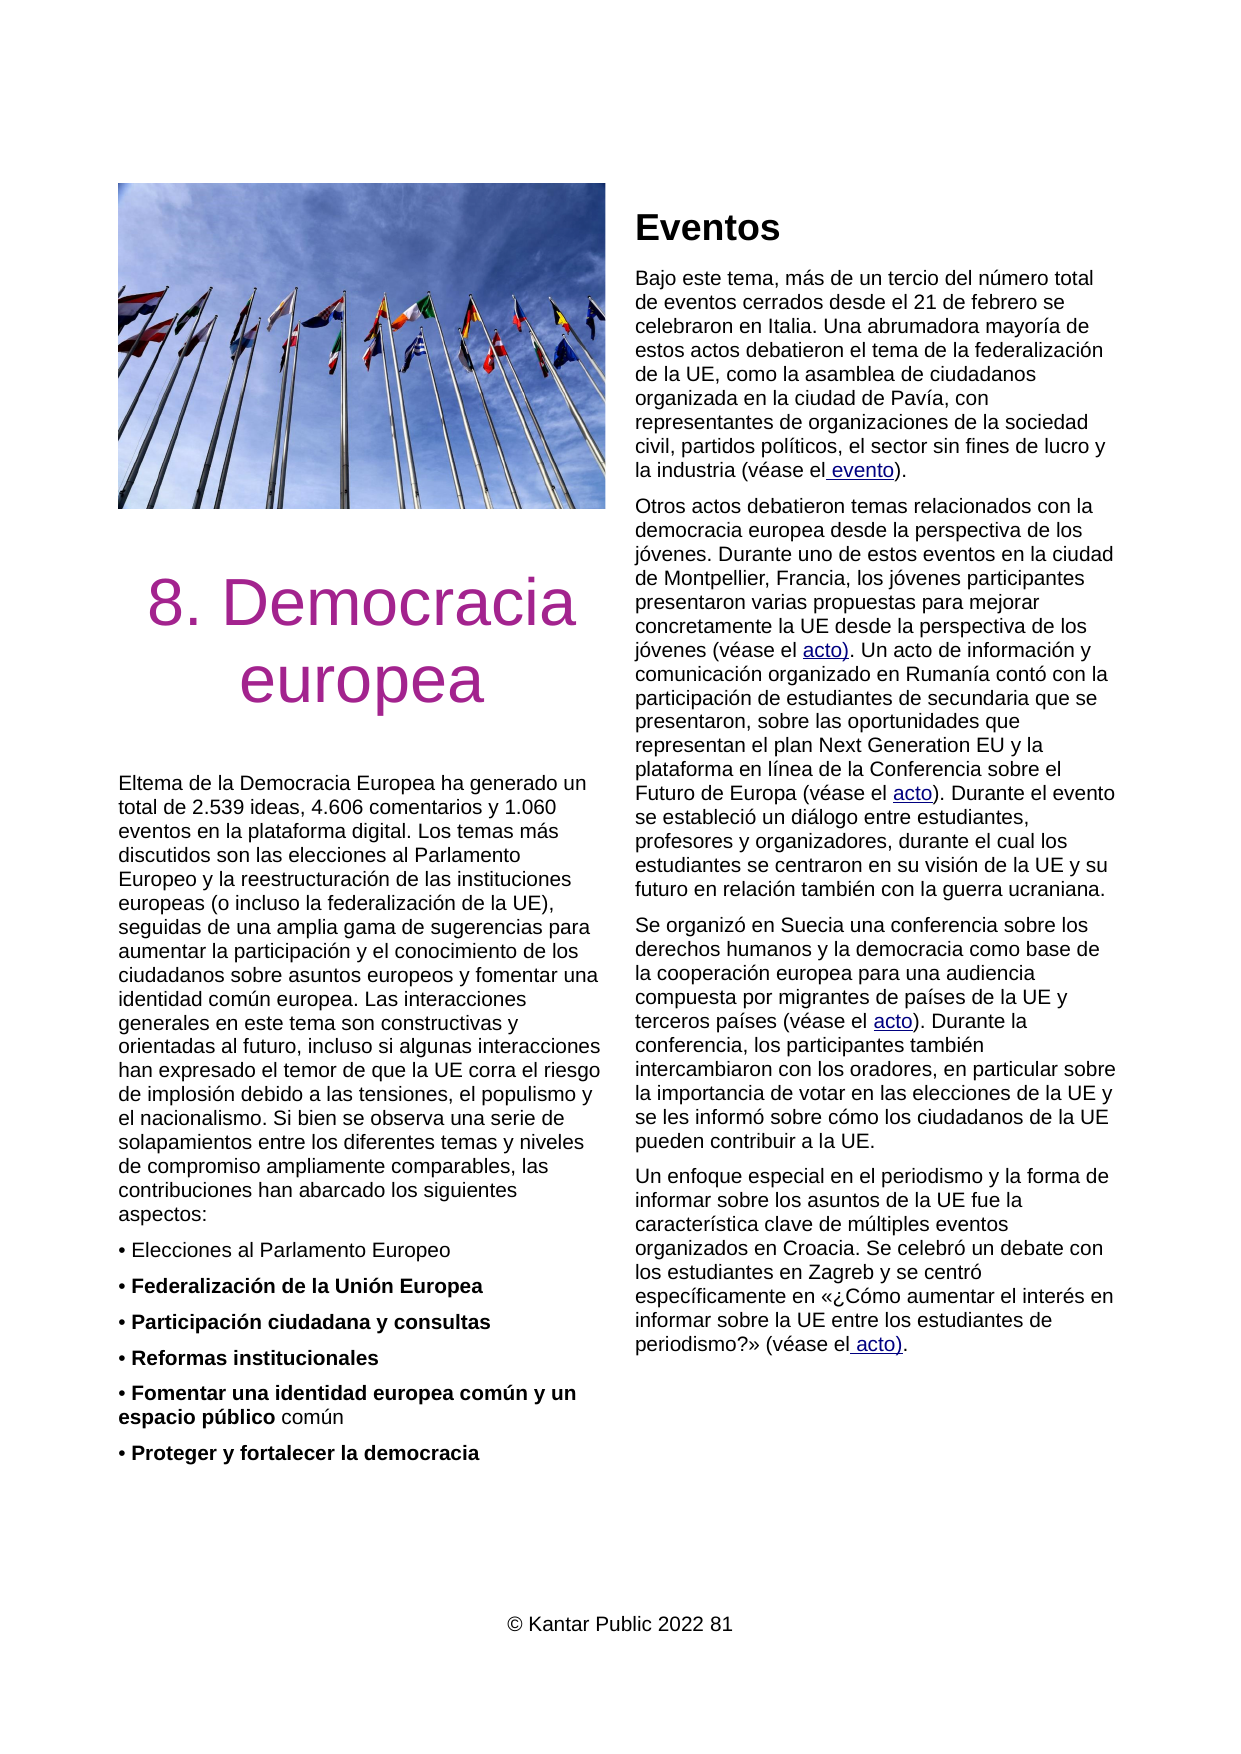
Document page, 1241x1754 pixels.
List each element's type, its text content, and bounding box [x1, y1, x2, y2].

text Eltema de la Democracia Europea ha generado un total de 2.539 ideas, 4.606 comentarios y 1.060 eventos en la plataforma digital. Los temas más discutidos son las elecciones al Parlamento Europeo y la reestructuración de las instituciones europeas (o incluso la federalización de la UE), seguidas de una amplia gama de sugerencias para aumentar la participación y el conocimiento de los ciudadanos sobre asuntos europeos y fomentar una identidad común europea. Las interacciones generales en este tema son constructivas y orientadas al futuro, incluso si algunas interacciones han expresado el temor de que la UE corra el riesgo de implosión debido a las tensiones, el populismo y el nacionalismo. Si bien se observa una serie de solapamientos entre los diferentes temas y niveles de compromiso ampliamente comparables, las contribuciones han abarcado los siguientes aspectos: [118, 771, 605, 1226]
subtitle Eventos [635, 205, 1122, 248]
text • Proteger y fortalecer la democracia [118, 1441, 605, 1465]
text Se organizó en Suecia una conferencia sobre los derechos humanos y la democracia como base de la cooperación europea para una audiencia compuesta por migrantes de países de la UE y terceros países (véase el acto). Durante la conferencia, los participantes también intercambiaron con los oradores, en particular sobre la importancia de votar en las elecciones de la UE y se les informó sobre cómo los ciudadanos de la UE pueden contribuir a la UE. [635, 913, 1122, 1152]
text Un enfoque especial en el periodismo y la forma de informar sobre los asuntos de la UE fue la característica clave de múltiples eventos organizados en Croacia. Se celebró un debate con los estudiantes en Zagreb y se centró específicamente en «¿Cómo aumentar el interés en informar sobre la UE entre los estudiantes de periodismo?» (véase el acto). [635, 1164, 1122, 1356]
text Bajo este tema, más de un tercio del número total de eventos cerrados desde el 21 de febrero se celebraron en Italia. Una abrumadora mayoría de estos actos debatieron el tema de la federalización de la UE, como la asamblea de ciudadanos organizada en la ciudad de Pavía, con representantes de organizaciones de la sociedad civil, partidos políticos, el sector sin fines de lucro y la industria (véase el evento). [635, 266, 1122, 482]
text • Participación ciudadana y consultas [118, 1309, 605, 1333]
subtitle 8. Democracia europea [118, 563, 605, 717]
text • Reformas institucionales [118, 1345, 605, 1369]
text • Fomentar una identidad europea común y un espacio público común [118, 1381, 605, 1429]
text • Federalización de la Unión Europea [118, 1274, 605, 1298]
text • Elecciones al Parlamento Europeo [118, 1238, 605, 1262]
picture [118, 183, 606, 509]
text Otros actos debatieron temas relacionados con la democracia europea desde la perspectiva de los jóvenes. Durante uno de estos eventos en la ciudad de Montpellier, Francia, los jóvenes participantes presentaron varias propuestas para mejorar concretamente la UE desde la perspectiva de los jóvenes (véase el acto). Un acto de información y comunicación organizado en Rumanía contó con la participación de estudiantes de secundaria que se presentaron, sobre las oportunidades que representan el plan Next Generation EU y la plataforma en línea de la Conferencia sobre el Futuro de Europa (véase el acto). Durante el evento se estableció un diálogo entre estudiantes, profesores y organizadores, durante el cual los estudiantes se centraron en su visión de la UE y su futuro en relación también con la guerra ucraniana. [635, 494, 1122, 901]
